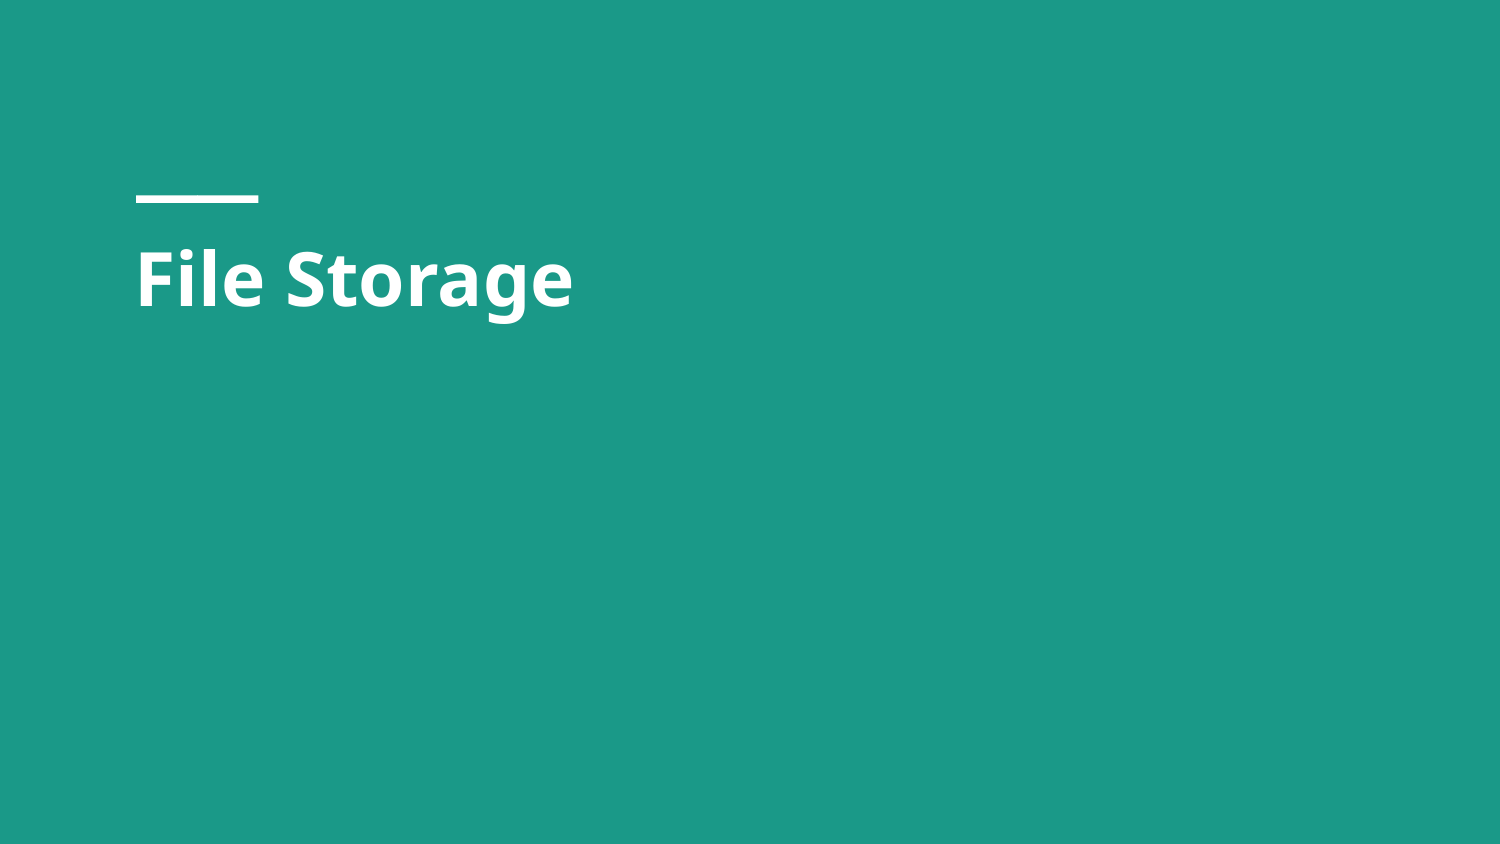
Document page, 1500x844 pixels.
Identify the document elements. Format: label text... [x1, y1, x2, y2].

title File Storage [119, 216, 1381, 466]
